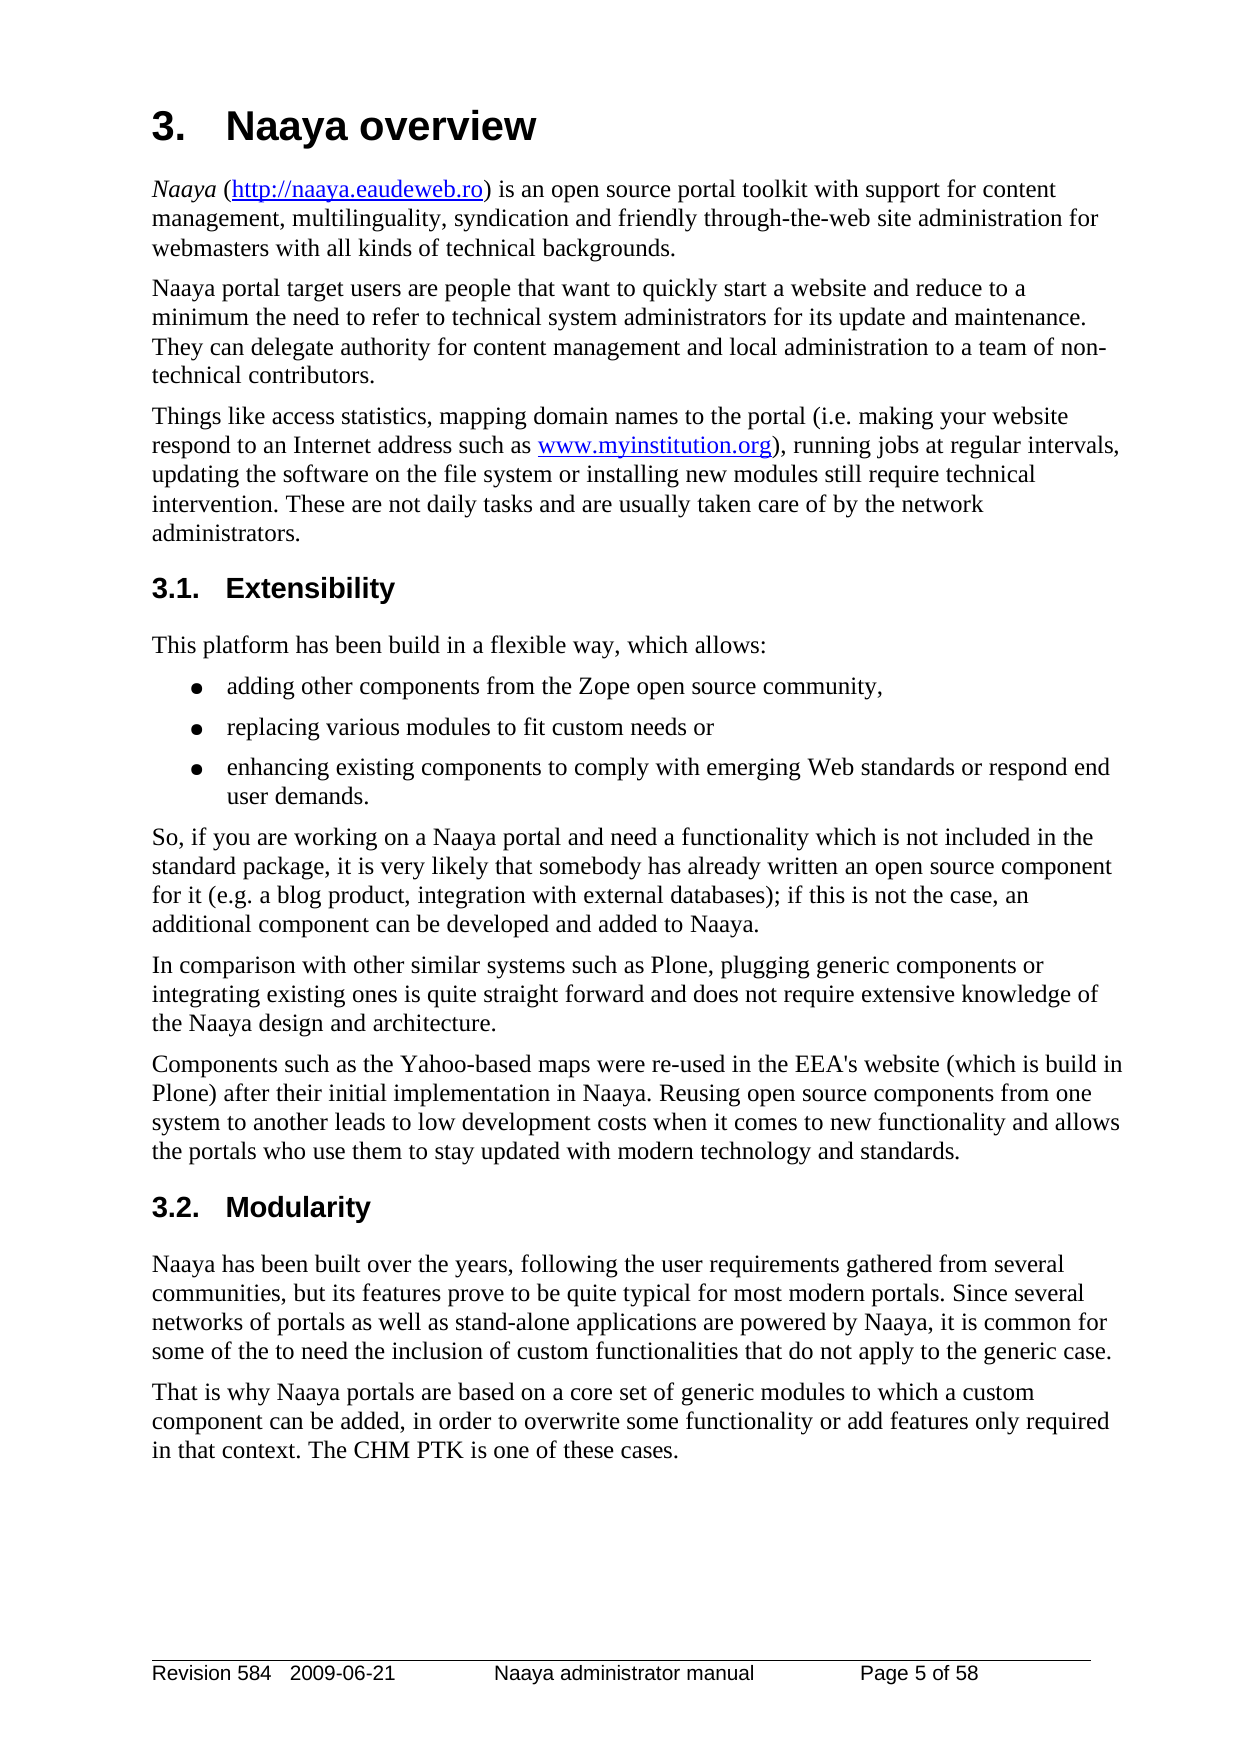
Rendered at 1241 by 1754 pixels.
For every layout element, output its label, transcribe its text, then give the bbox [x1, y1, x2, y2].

text Naaya portal target users are people that want to quickly start a website and reduce to a minimum the need to refer to technical system administrators for its update and maintenance. They can delegate authority for content management and local administration to a team of non-technical contributors. [152, 273, 1128, 389]
text Things like access statistics, mapping domain names to the portal (i.e. making your website respond to an Internet address such as www.myinstitution.org), running jobs at regular intervals, updating the software on the file system or installing new modules still require technical intervention. These are not daily tasks and are usually taken care of by the network administrators. [152, 401, 1128, 547]
list replacing various modules to fit custom needs or [189, 711, 1128, 740]
text So, if you are working on a Naaya portal and need a functionality which is not included in the standard package, it is very likely that somebody has already written an open source component for it (e.g. a blog product, integration with external databases); if this is not the case, an additional component can be developed and added to Naaya. [152, 822, 1128, 938]
text Components such as the Yahoo-based maps were re-used in the EEA's website (which is build in Plone) after their initial implementation in Naaya. Reusing open source components from one system to another leads to low development costs when it comes to new functionality and allows the portals who use them to stay updated with modern technology and standards. [152, 1049, 1128, 1165]
subtitle Naaya overview [151, 102, 1128, 149]
list enhancing existing components to comply with emerging Web standards or respond end user demands. [189, 752, 1128, 810]
text That is why Naaya portals are based on a core set of generic modules to which a custom component can be added, in order to overwrite some functionality or add features only required in that context. The CHM PTK is one of these cases. [152, 1376, 1128, 1464]
text This platform has been build in a flexible way, which allows: [152, 630, 1128, 659]
subtitle Modularity [152, 1190, 1128, 1224]
text In comparison with other similar systems such as Plone, plugging generic components or integrating existing ones is quite straight forward and does not require extensive knowledge of the Naaya design and architecture. [152, 950, 1128, 1037]
text Naaya (http://naaya.eaudeweb.ro) is an open source portal toolkit with support for content management, multilinguality, syndication and friendly through-the-web site administration for webmasters with all kinds of technical backgrounds. [152, 174, 1128, 261]
text Naaya has been built over the years, following the user requirements gathered from several communities, but its features prove to be quite typical for most modern portals. Since several networks of portals as well as stand-alone applications are powered by Naaya, it is common for some of the to need the inclusion of custom functionalities that do not apply to the generic case. [152, 1248, 1128, 1365]
list adding other components from the Zope open source community, [189, 671, 1128, 699]
subtitle Extensibility [152, 571, 1128, 605]
